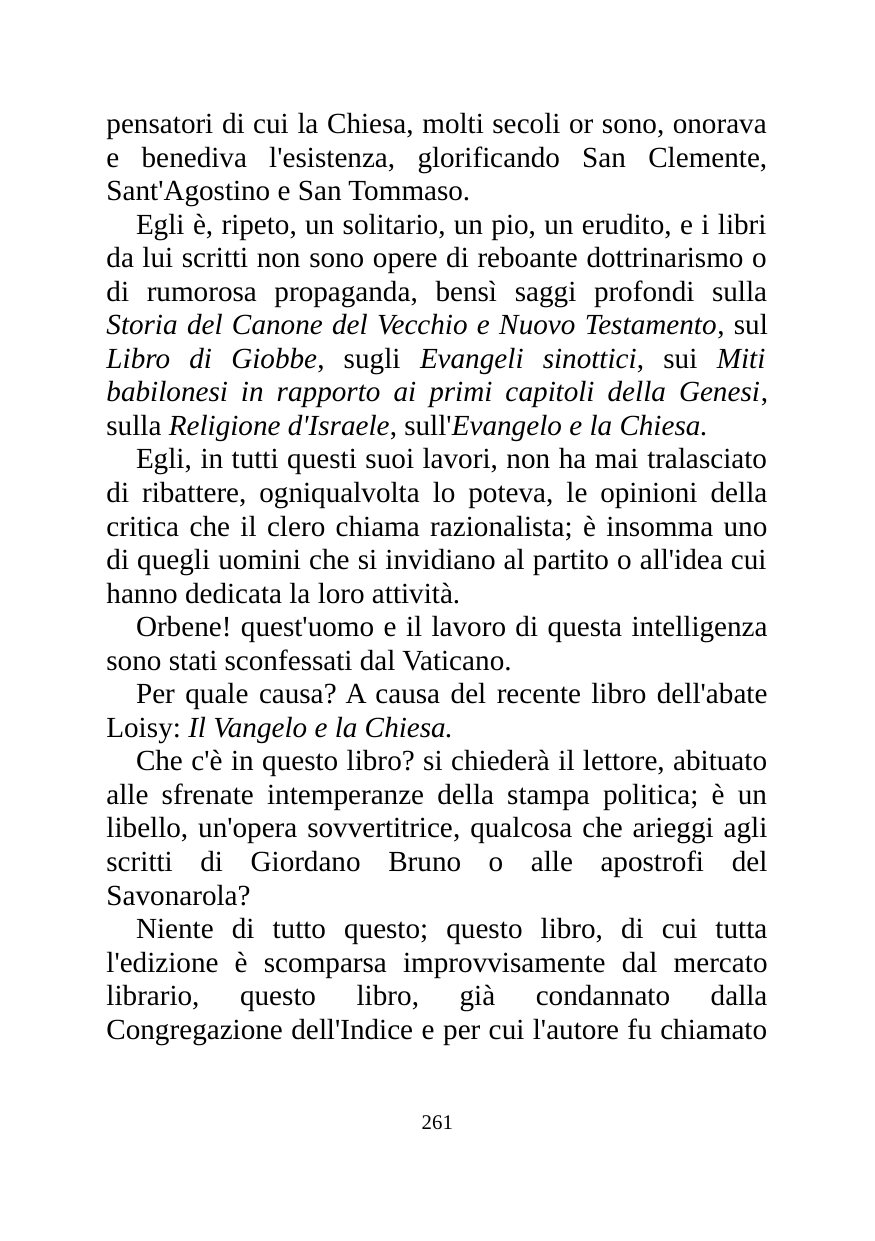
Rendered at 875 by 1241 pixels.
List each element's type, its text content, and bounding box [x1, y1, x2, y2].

text Egli, in tutti questi suoi lavori, non ha mai tralasciato di ribattere, ogniqualvolta lo poteva, le opinioni della critica che il clero chiama razionalista; è insomma uno di quegli uomini che si invidiano al partito o all'idea cui hanno dedicata la loro attività. [106, 442, 768, 609]
text Che c'è in questo libro? si chiederà il lettore, abituato alle sfrenate intemperanze della stampa politica; è un libello, un'opera sovvertitrice, qualcosa che arieggi agli scritti di Giordano Bruno o alle apostrofi del Savonarola? [106, 743, 768, 911]
text pensatori di cui la Chiesa, molti secoli or sono, onorava e benediva l'esistenza, glorificando San Clemente, Sant'Agostino e San Tommaso. [106, 106, 768, 207]
text Niente di tutto questo; questo libro, di cui tutta l'edizione è scomparsa improvvisamente dal mercato librario, questo libro, già condannato dalla Congregazione dell'Indice e per cui l'autore fu chiamato [106, 911, 768, 1045]
text Egli è, ripeto, un solitario, un pio, un erudito, e i libri da lui scritti non sono opere di reboante dottrinarismo o di rumorosa propaganda, bensì saggi profondi sulla Storia del Canone del Vecchio e Nuovo Testamento, sul Libro di Giobbe, sugli Evangeli sinottici, sui Miti babilonesi in rapporto ai primi capitoli della Genesi, sulla Religione d'Israele, sull'Evangelo e la Chiesa. [106, 207, 768, 442]
text Per quale causa? A causa del recente libro dell'abate Loisy: Il Vangelo e la Chiesa. [106, 676, 768, 743]
text Orbene! quest'uomo e il lavoro di questa intelligenza sono stati sconfessati dal Vaticano. [106, 609, 768, 676]
